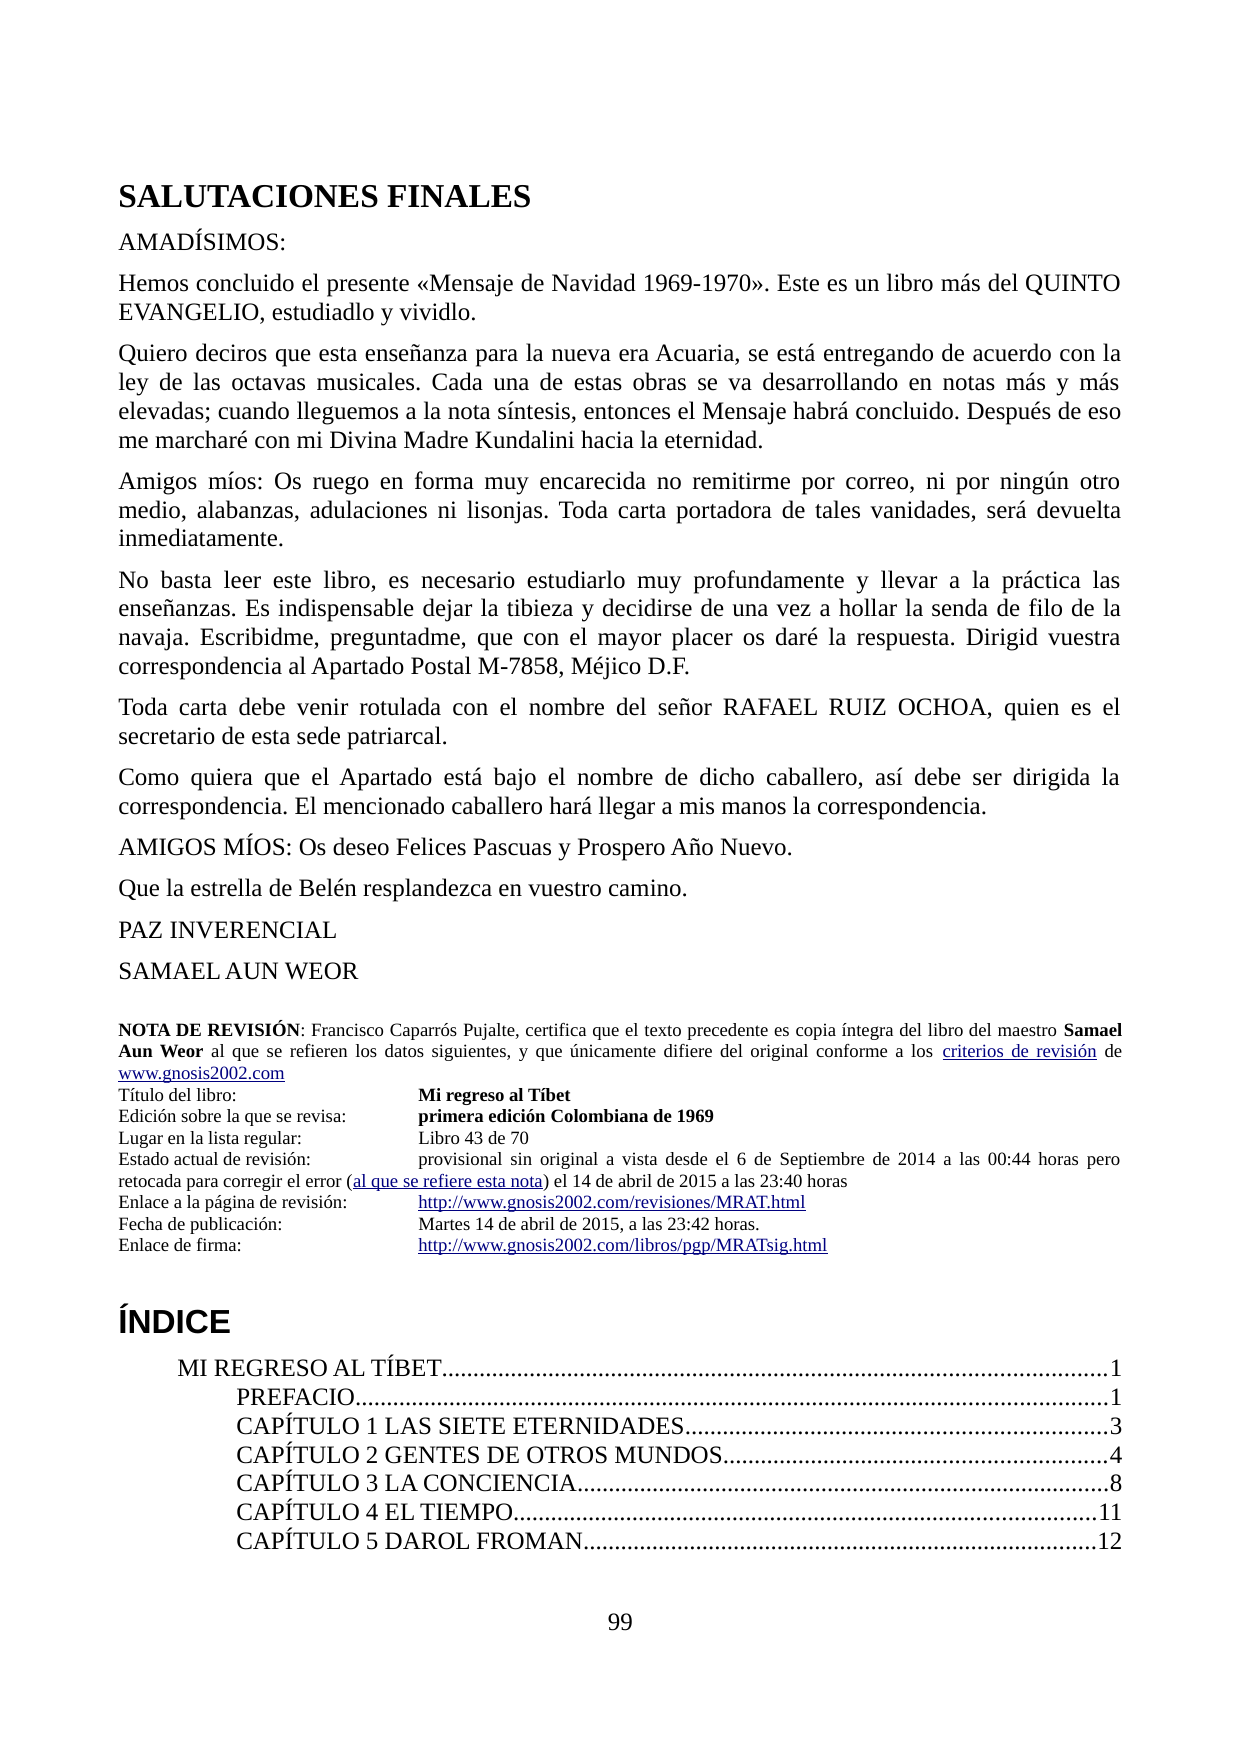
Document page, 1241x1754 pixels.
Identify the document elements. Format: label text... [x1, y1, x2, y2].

subtitle SALUTACIONES FINALES [118, 176, 1122, 215]
text Enlace de firma: http://www.gnosis2002.com/libros/pgp/MRATsig.html [118, 1234, 1122, 1256]
text CAPÍTULO 3 LA CONCIENCIA 8 [236, 1468, 1122, 1497]
text Amigos míos: Os ruego en forma muy encarecida no remitirme por correo, ni por ningún otro medio, alabanzas, adulaciones ni lisonjas. Toda carta portadora de tales vanidades, será devuelta inmediatamente. [118, 466, 1122, 552]
text CAPÍTULO 1 LAS SIETE ETERNIDADES 3 [236, 1411, 1122, 1440]
text CAPÍTULO 5 DAROL FROMAN 12 [236, 1526, 1122, 1555]
text PREFACIO 1 [236, 1382, 1122, 1411]
text Título del libro: Mi regreso al Tíbet [118, 1083, 1122, 1105]
text Fecha de publicación: Martes 14 de abril de 2015, a las 23:42 horas. [118, 1213, 1122, 1234]
text Estado actual de revisión: provisional sin original a vista desde el 6 de Septiembre de 2014 a las 00:44 horas pero retocada para corregir el error (al que se refiere esta nota) el 14 de abril de 2015 a las 23:40 horas [118, 1148, 1122, 1191]
subtitle ÍNDICE [118, 1302, 1122, 1341]
text SAMAEL AUN WEOR [118, 956, 1122, 985]
text Quiero deciros que esta enseñanza para la nueva era Acuaria, se está entregando de acuerdo con la ley de las octavas musicales. Cada una de estas obras se va desarrollando en notas más y más elevadas; cuando lleguemos a la nota síntesis, entonces el Mensaje habrá concluido. Después de eso me marcharé con mi Divina Madre Kundalini hacia la eternidad. [118, 338, 1122, 453]
text AMADÍSIMOS: [118, 227, 1122, 256]
text No basta leer este libro, es necesario estudiarlo muy profundamente y llevar a la práctica las enseñanzas. Es indispensable dejar la tibieza y decidirse de una vez a hollar la senda de filo de la navaja. Escribidme, preguntadme, que con el mayor placer os daré la respuesta. Dirigid vuestra correspondencia al Apartado Postal M-7858, Méjico D.F. [118, 565, 1122, 680]
text Enlace a la página de revisión: http://www.gnosis2002.com/revisiones/MRAT.html [118, 1191, 1122, 1213]
text Lugar en la lista regular: Libro 43 de 70 [118, 1127, 1122, 1148]
text Hemos concluido el presente «Mensaje de Navidad 1969-1970». Este es un libro más del QUINTO EVANGELIO, estudiadlo y vividlo. [118, 268, 1122, 326]
text NOTA DE REVISIÓN: Francisco Caparrós Pujalte, certifica que el texto precedente es copia íntegra del libro del maestro Samael Aun Weor al que se refieren los datos siguientes, y que únicamente difiere del original conforme a los criterios de revisión de www.gnosis2002.com [118, 1019, 1122, 1083]
text Que la estrella de Belén resplandezca en vuestro camino. [118, 873, 1122, 902]
text CAPÍTULO 4 EL TIEMPO 11 [236, 1497, 1122, 1526]
text MI REGRESO AL TÍBET 1 [177, 1353, 1122, 1382]
text AMIGOS MÍOS: Os deseo Felices Pascuas y Prospero Año Nuevo. [118, 832, 1122, 861]
text Edición sobre la que se revisa: primera edición Colombiana de 1969 [118, 1105, 1122, 1127]
text Toda carta debe venir rotulada con el nombre del señor RAFAEL RUIZ OCHOA, quien es el secretario de esta sede patriarcal. [118, 692, 1122, 750]
text CAPÍTULO 2 GENTES DE OTROS MUNDOS 4 [236, 1440, 1122, 1468]
text PAZ INVERENCIAL [118, 915, 1122, 943]
text Como quiera que el Apartado está bajo el nombre de dicho caballero, así debe ser dirigida la correspondencia. El mencionado caballero hará llegar a mis manos la correspondencia. [118, 762, 1122, 820]
